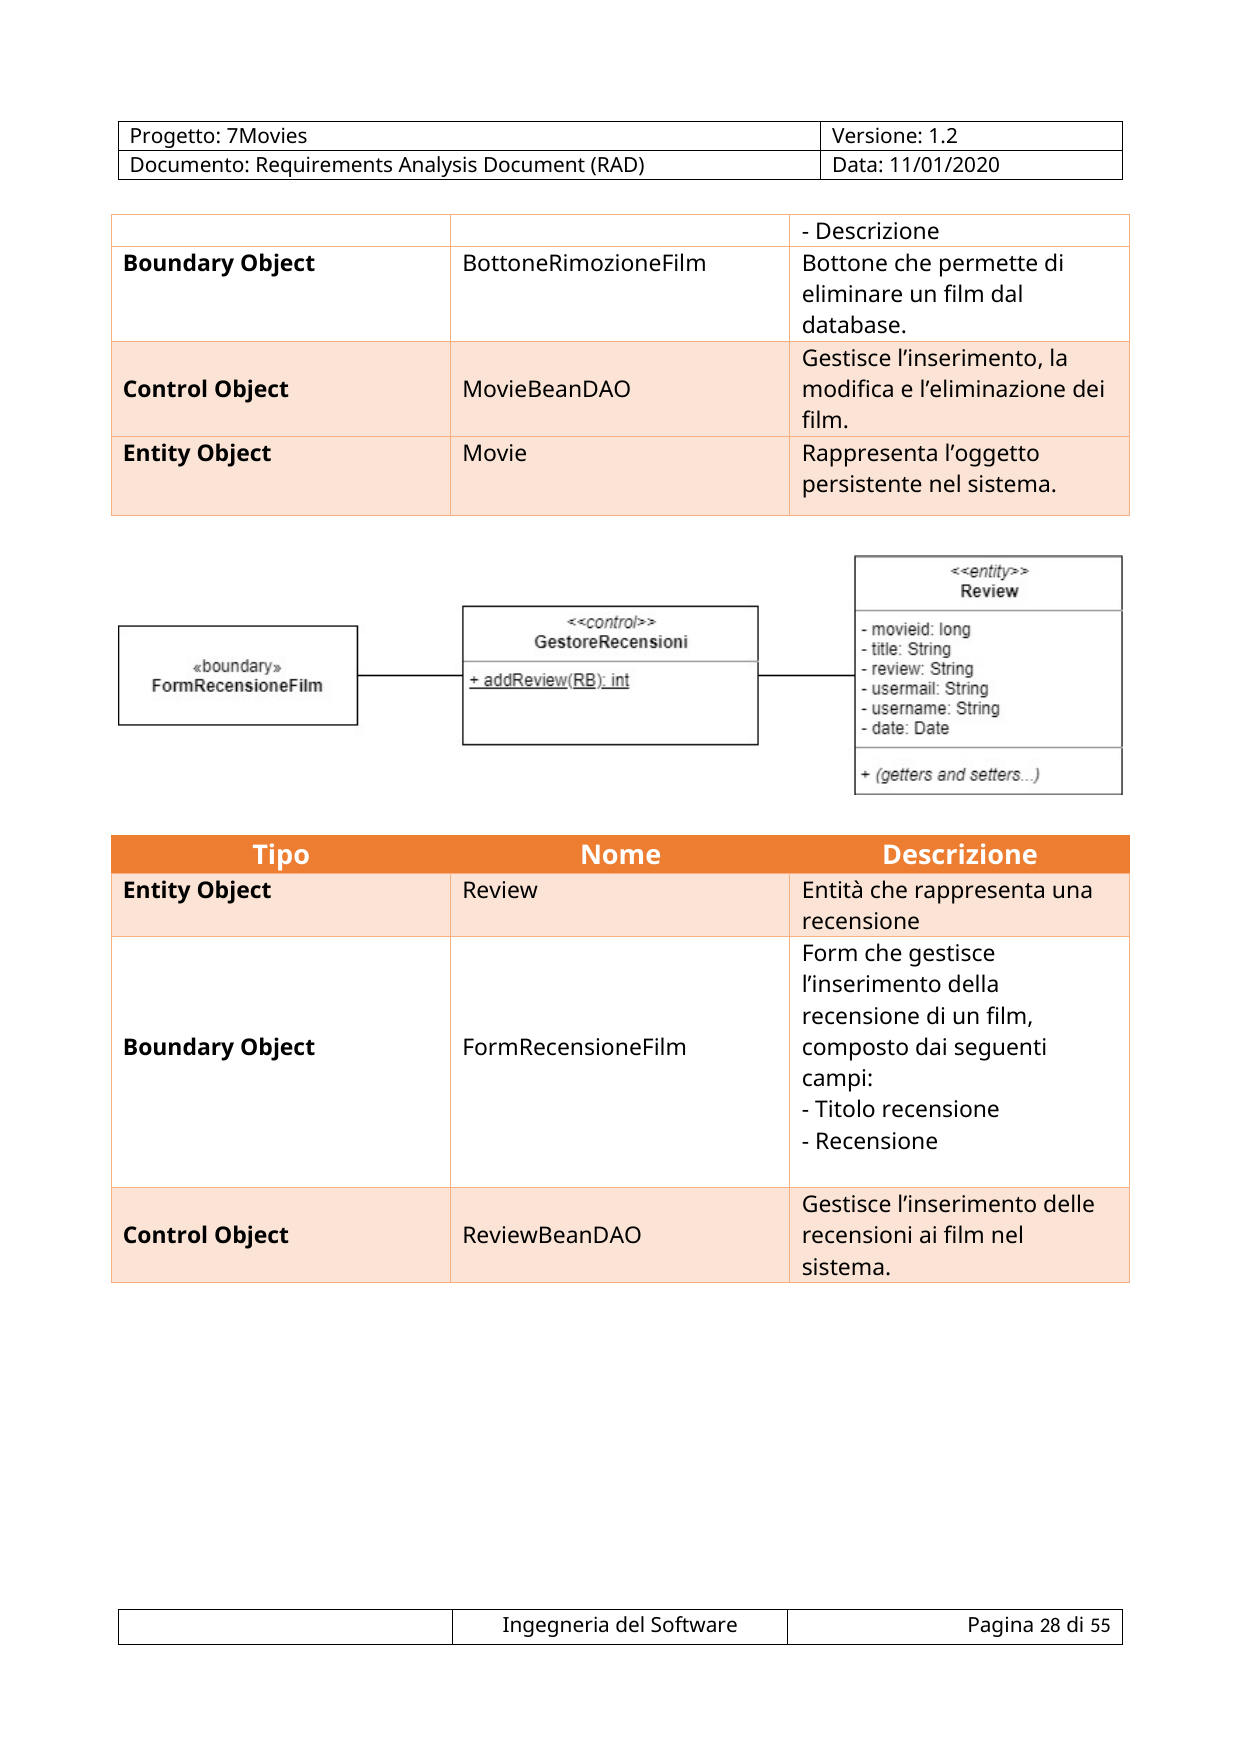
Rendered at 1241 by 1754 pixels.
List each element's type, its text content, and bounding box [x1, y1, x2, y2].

table_cell Control Object [112, 1188, 450, 1282]
table_cell Entity Object [112, 437, 450, 515]
table_cell Boundary Object [112, 247, 450, 341]
table_cell Bottone che permette di eliminare un film dal database. [790, 247, 1129, 341]
table_cell - Descrizione [790, 215, 1129, 246]
picture [118, 555, 1123, 795]
table_cell ReviewBeanDAO [451, 1188, 789, 1282]
table_cell Gestisce l’inserimento, la modifica e l’eliminazione dei film. [790, 342, 1129, 436]
table_cell Movie [451, 437, 789, 515]
table_cell [112, 215, 450, 246]
table_header Tipo [112, 836, 450, 873]
table_cell Boundary Object [112, 937, 450, 1187]
table_cell [451, 215, 789, 246]
table_cell Review [451, 874, 789, 936]
table_cell Form che gestisce l’inserimento della recensione di un film, composto dai seguenti campi: - Titolo recensione - Recensione [790, 937, 1129, 1187]
table_cell Control Object [112, 342, 450, 436]
table_header Nome [450, 836, 790, 873]
table_header Descrizione [790, 836, 1129, 873]
table_cell Entity Object [112, 874, 450, 936]
table_cell FormRecensioneFilm [451, 937, 789, 1187]
table_cell Rappresenta l’oggetto persistente nel sistema. [790, 437, 1129, 515]
table_cell BottoneRimozioneFilm [451, 247, 789, 341]
table_cell Gestisce l’inserimento delle recensioni ai film nel sistema. [790, 1188, 1129, 1282]
table_cell Entità che rappresenta una recensione [790, 874, 1129, 936]
table_cell MovieBeanDAO [451, 342, 789, 436]
